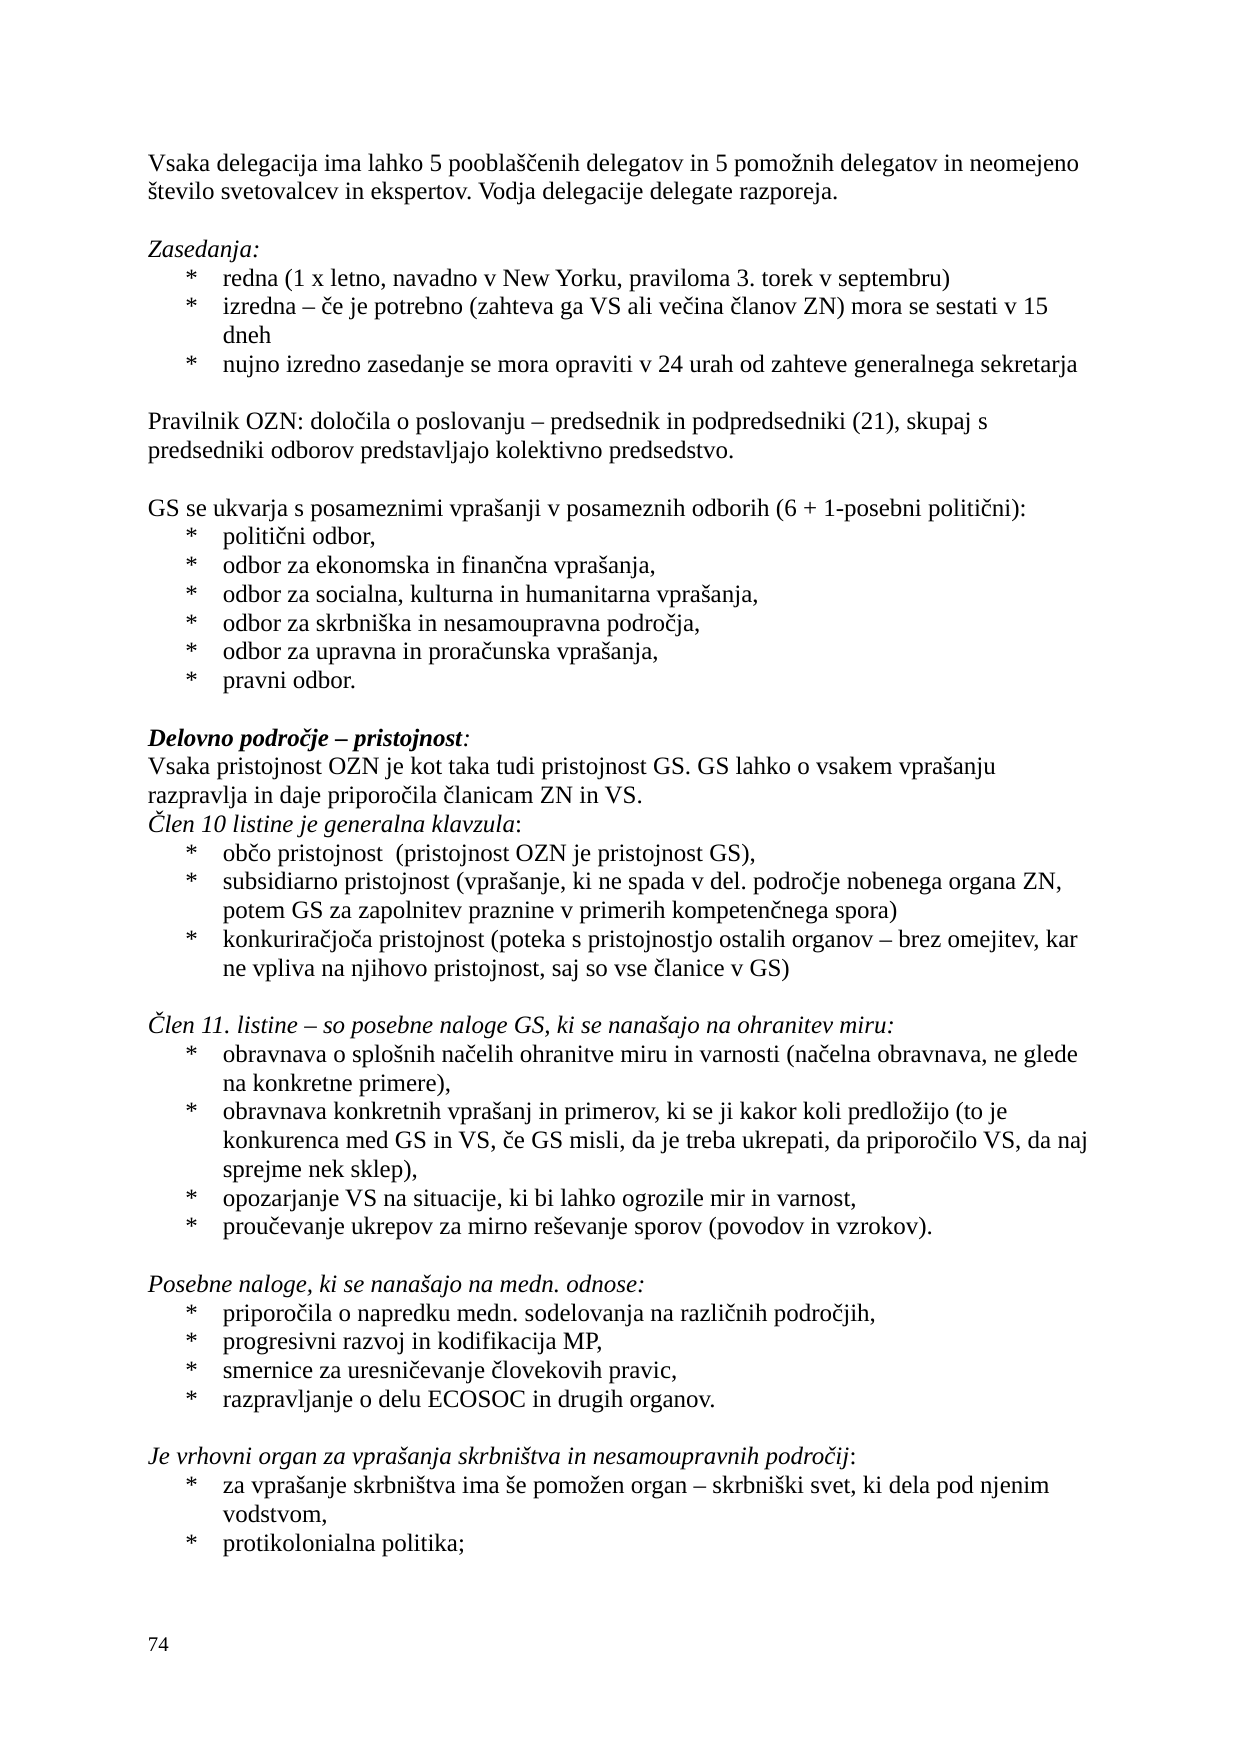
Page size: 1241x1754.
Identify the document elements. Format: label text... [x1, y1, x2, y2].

list odbor za skrbniška in nesamoupravna področja, [185, 608, 1093, 636]
list progresivni razvoj in kodifikacija MP, [185, 1326, 1093, 1355]
list za vprašanje skrbništva ima še pomožen organ – skrbniški svet, ki dela pod njenim vodstvom, [185, 1470, 1093, 1528]
list subsidiarno pristojnost (vprašanje, ki ne spada v del. področje nobenega organa ZN, potem GS za zapolnitev praznine v primerih kompetenčnega spora) [185, 866, 1093, 924]
list pravni odbor. [185, 665, 1093, 694]
text Posebne naloge, ki se nanašajo na medn. odnose: [148, 1269, 1093, 1298]
list obravnava o splošnih načelih ohranitve miru in varnosti (načelna obravnava, ne glede na konkretne primere), [185, 1039, 1093, 1096]
list izredna – če je potrebno (zahteva ga VS ali večina članov ZN) mora se sestati v 15 dneh [185, 291, 1093, 349]
list razpravljanje o delu ECOSOC in drugih organov. [185, 1384, 1093, 1413]
text Je vrhovni organ za vprašanja skrbništva in nesamoupravnih področij: [148, 1441, 1093, 1470]
text Zasedanja: [148, 234, 1093, 263]
list odbor za socialna, kulturna in humanitarna vprašanja, [185, 579, 1093, 608]
text Pravilnik OZN: določila o poslovanju – predsednik in podpredsedniki (21), skupaj s predsedniki odborov predstavljajo kolektivno predsedstvo. [148, 406, 1093, 464]
list protikolonialna politika; [185, 1528, 1093, 1556]
text GS se ukvarja s posameznimi vprašanji v posameznih odborih (6 + 1-posebni politični): [148, 493, 1093, 521]
list odbor za upravna in proračunska vprašanja, [185, 636, 1093, 665]
list nujno izredno zasedanje se mora opraviti v 24 urah od zahteve generalnega sekretarja [185, 349, 1093, 378]
text Člen 11. listine – so posebne naloge GS, ki se nanašajo na ohranitev miru: [148, 1010, 1093, 1039]
text Delovno področje – pristojnost: [148, 723, 1093, 751]
list konkuriračjoča pristojnost (poteka s pristojnostjo ostalih organov – brez omejitev, kar ne vpliva na njihovo pristojnost, saj so vse članice v GS) [185, 924, 1093, 981]
list odbor za ekonomska in finančna vprašanja, [185, 550, 1093, 579]
list redna (1 x letno, navadno v New Yorku, praviloma 3. torek v septembru) [185, 263, 1093, 291]
list obravnava konkretnih vprašanj in primerov, ki se ji kakor koli predložijo (to je konkurenca med GS in VS, če GS misli, da je treba ukrepati, da priporočilo VS, da naj sprejme nek sklep), [185, 1096, 1093, 1183]
list priporočila o napredku medn. sodelovanja na različnih področjih, [185, 1298, 1093, 1326]
list opozarjanje VS na situacije, ki bi lahko ogrozile mir in varnost, [185, 1183, 1093, 1211]
list smernice za uresničevanje človekovih pravic, [185, 1355, 1093, 1384]
list proučevanje ukrepov za mirno reševanje sporov (povodov in vzrokov). [185, 1211, 1093, 1240]
list politični odbor, [185, 521, 1093, 550]
list občo pristojnost (pristojnost OZN je pristojnost GS), [185, 838, 1093, 866]
text Vsaka pristojnost OZN je kot taka tudi pristojnost GS. GS lahko o vsakem vprašanju razpravlja in daje priporočila članicam ZN in VS. [148, 751, 1093, 809]
text Vsaka delegacija ima lahko 5 pooblaščenih delegatov in 5 pomožnih delegatov in neomejeno število svetovalcev in ekspertov. Vodja delegacije delegate razporeja. [148, 148, 1093, 205]
text Člen 10 listine je generalna klavzula: [148, 809, 1093, 838]
